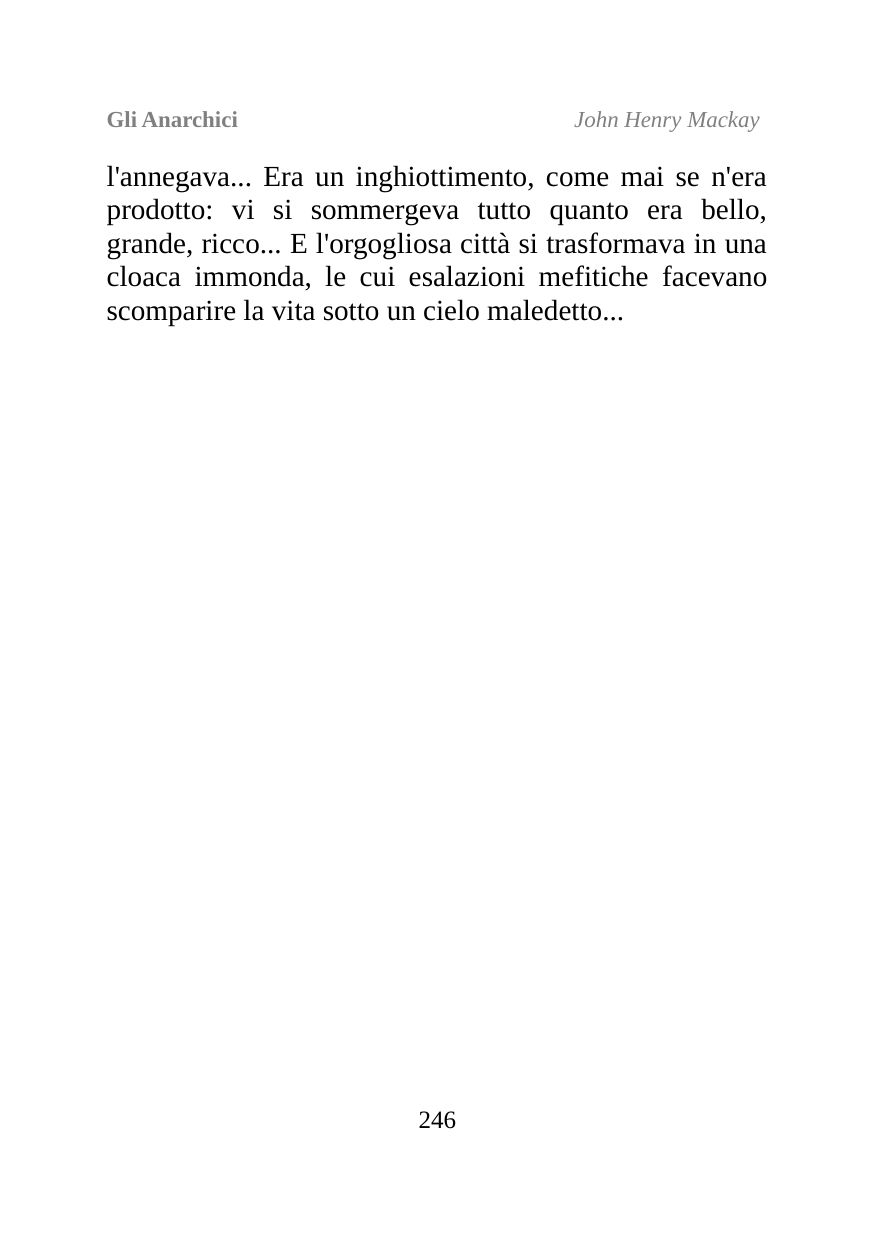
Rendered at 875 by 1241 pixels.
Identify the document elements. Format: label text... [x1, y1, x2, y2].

text l'annegava... Era un inghiottimento, come mai se n'era prodotto: vi si sommergeva tutto quanto era bello, grande, ricco... E l'orgogliosa città si trasformava in una cloaca immonda, le cui esalazioni mefitiche facevano scomparire la vita sotto un cielo maledetto... [106, 159, 768, 327]
